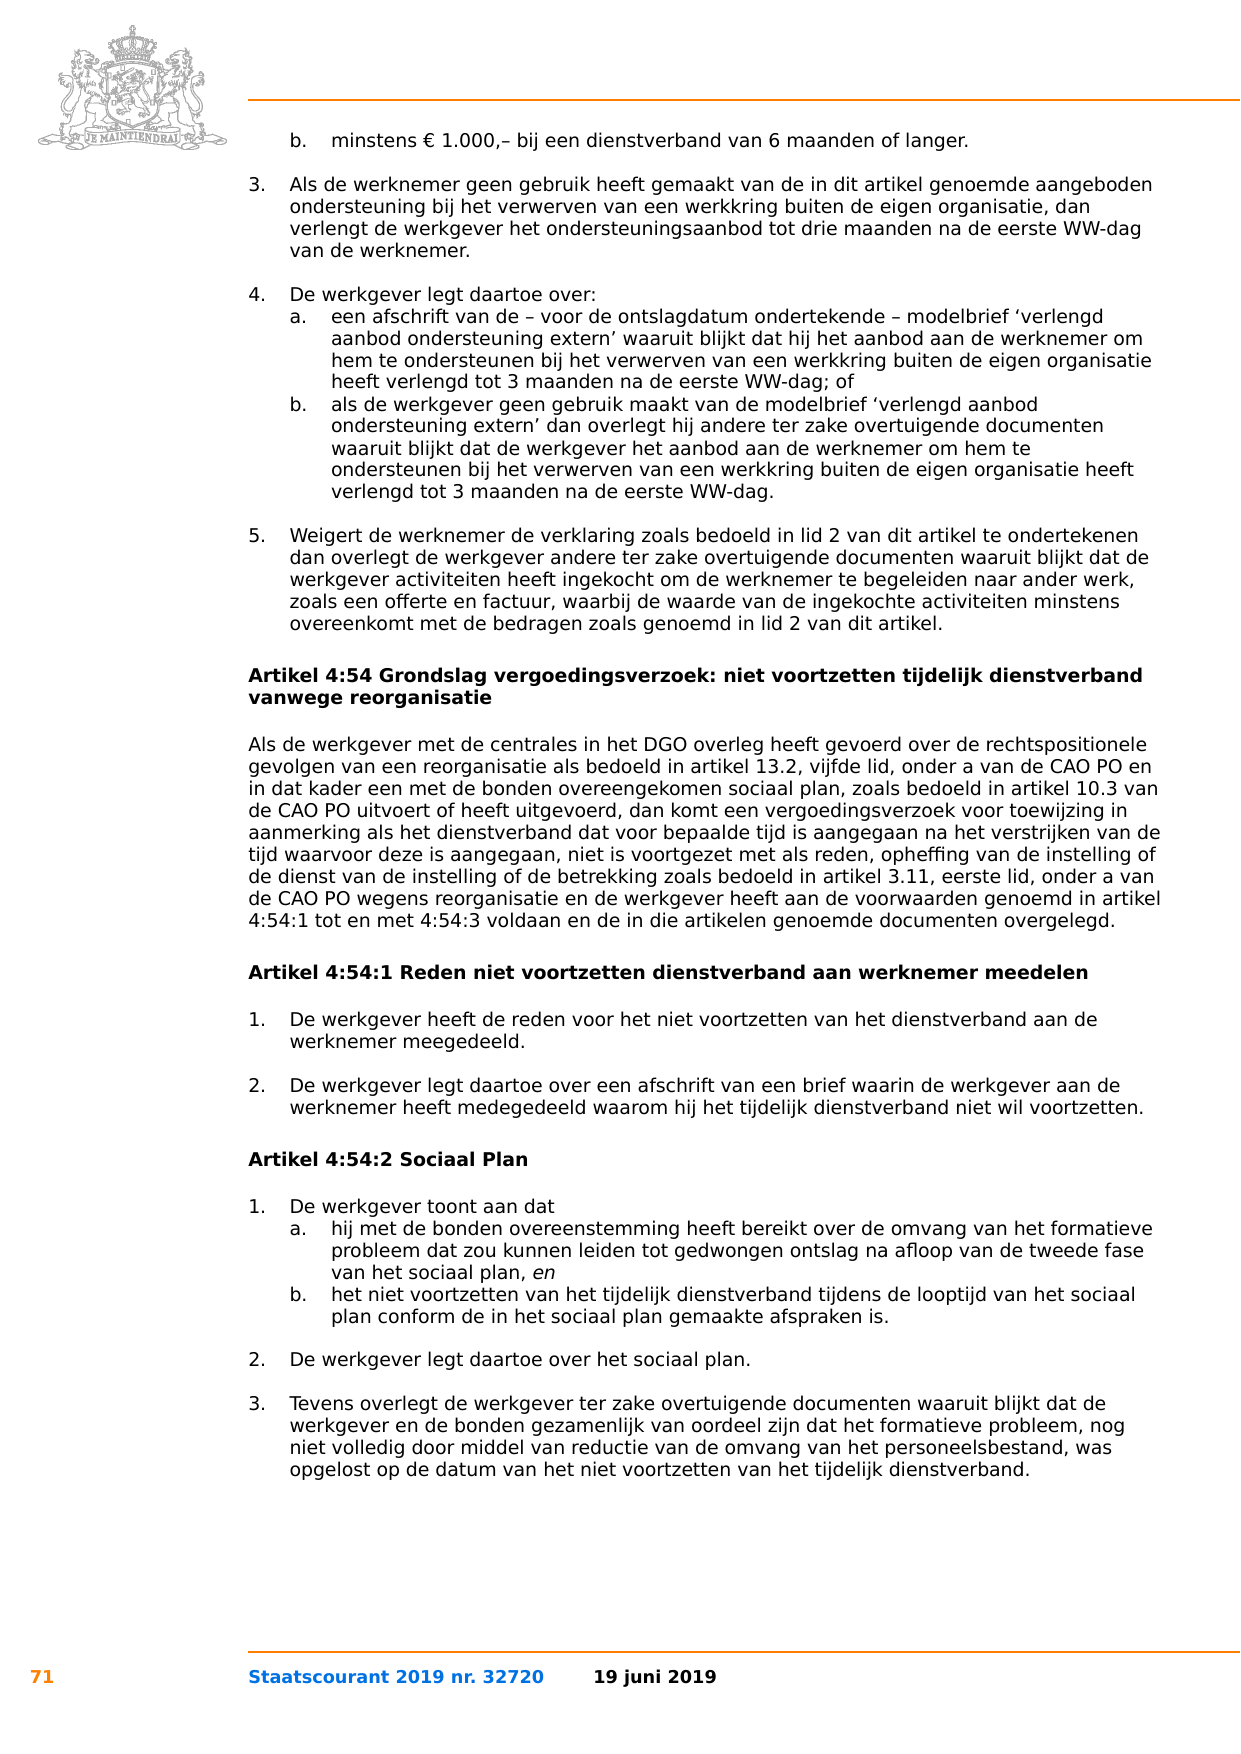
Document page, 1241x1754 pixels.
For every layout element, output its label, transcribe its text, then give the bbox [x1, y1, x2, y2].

text 4. De werkgever legt daartoe over: [248, 283, 1163, 306]
text b. als de werkgever geen gebruik maakt van de modelbrief ‘verlengd aanbod ondersteuning extern’ dan overlegt hij andere ter zake overtuigende documenten waaruit blijkt dat de werkgever het aanbod aan de werknemer om hem te ondersteunen bij het verwerven van een werkkring buiten de eigen organisatie heeft verlengd tot 3 maanden na de eerste WW-dag. [289, 393, 1163, 503]
text Als de werkgever met de centrales in het DGO overleg heeft gevoerd over de rechtspositionele gevolgen van een reorganisatie als bedoeld in artikel 13.2, vijfde lid, onder a van de CAO PO en in dat kader een met de bonden overeengekomen sociaal plan, zoals bedoeld in artikel 10.3 van de CAO PO uitvoert of heeft uitgevoerd, dan komt een vergoedingsverzoek voor toewijzing in aanmerking als het dienstverband dat voor bepaalde tijd is aangegaan na het verstrijken van de tijd waarvoor deze is aangegaan, niet is voortgezet met als reden, opheffing van de instelling of de dienst van de instelling of de betrekking zoals bedoeld in artikel 3.11, eerste lid, onder a van de CAO PO wegens reorganisatie en de werkgever heeft aan de voorwaarden genoemd in artikel 4:54:1 tot en met 4:54:3 voldaan en de in die artikelen genoemde documenten overgelegd. [248, 734, 1163, 932]
text 2. De werkgever legt daartoe over een afschrift van een brief waarin de werkgever aan de werknemer heeft medegedeeld waarom hij het tijdelijk dienstverband niet wil voortzetten. [248, 1075, 1163, 1119]
subtitle Artikel 4:54 Grondslag vergoedingsverzoek: niet voortzetten tijdelijk dienstverband vanwege reorganisatie [248, 665, 1163, 709]
text 1. De werkgever heeft de reden voor het niet voortzetten van het dienstverband aan de werknemer meegedeeld. [248, 1009, 1163, 1053]
text 5. Weigert de werknemer de verklaring zoals bedoeld in lid 2 van dit artikel te ondertekenen dan overlegt de werkgever andere ter zake overtuigende documenten waaruit blijkt dat de werkgever activiteiten heeft ingekocht om de werknemer te begeleiden naar ander werk, zoals een offerte en factuur, waarbij de waarde van de ingekochte activiteiten minstens overeenkomt met de bedragen zoals genoemd in lid 2 van dit artikel. [248, 525, 1163, 635]
text 3. Tevens overlegt de werkgever ter zake overtuigende documenten waaruit blijkt dat de werkgever en de bonden gezamenlijk van oordeel zijn dat het formatieve probleem, nog niet volledig door middel van reductie van de omvang van het personeelsbestand, was opgelost op de datum van het niet voortzetten van het tijdelijk dienstverband. [248, 1393, 1163, 1481]
text a. een afschrift van de – voor de ontslagdatum ondertekende – modelbrief ‘verlengd aanbod ondersteuning extern’ waaruit blijkt dat hij het aanbod aan de werknemer om hem te ondersteunen bij het verwerven van een werkkring buiten de eigen organisatie heeft verlengd tot 3 maanden na de eerste WW-dag; of [289, 306, 1163, 393]
text 1. De werkgever toont aan dat [248, 1196, 1163, 1218]
picture [38, 25, 227, 150]
text 2. De werkgever legt daartoe over het sociaal plan. [248, 1349, 1163, 1371]
text b. minstens € 1.000,– bij een dienstverband van 6 maanden of langer. [289, 130, 1163, 152]
text 3. Als de werknemer geen gebruik heeft gemaakt van de in dit artikel genoemde aangeboden ondersteuning bij het verwerven van een werkkring buiten de eigen organisatie, dan verlengt de werkgever het ondersteuningsaanbod tot drie maanden na de eerste WW-dag van de werknemer. [248, 174, 1163, 262]
text a. hij met de bonden overeenstemming heeft bereikt over de omvang van het formatieve probleem dat zou kunnen leiden tot gedwongen ontslag na afloop van de tweede fase van het sociaal plan, en [289, 1218, 1163, 1283]
subtitle Artikel 4:54:1 Reden niet voortzetten dienstverband aan werknemer meedelen [248, 962, 1163, 984]
subtitle Artikel 4:54:2 Sociaal Plan [248, 1149, 1163, 1171]
text b. het niet voortzetten van het tijdelijk dienstverband tijdens de looptijd van het sociaal plan conform de in het sociaal plan gemaakte afspraken is. [289, 1283, 1163, 1327]
